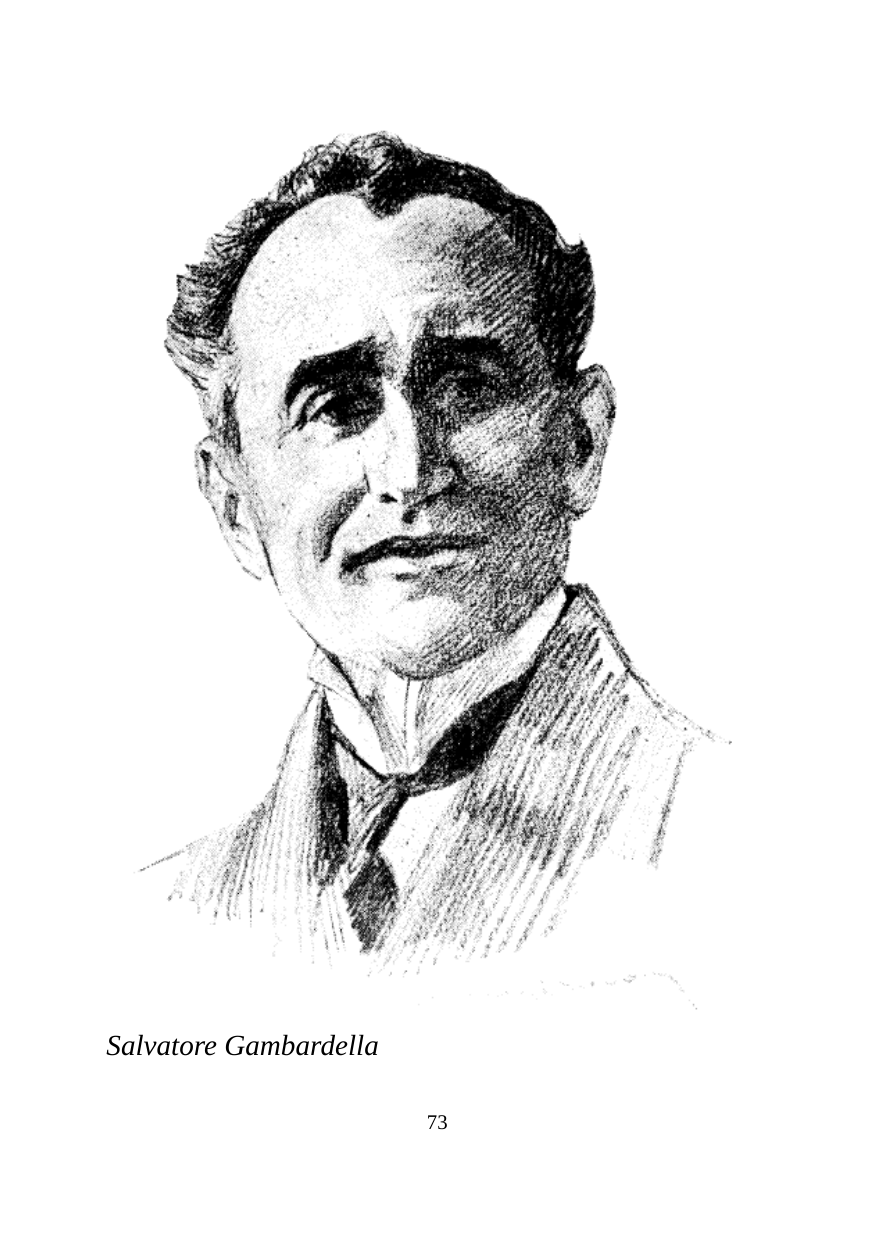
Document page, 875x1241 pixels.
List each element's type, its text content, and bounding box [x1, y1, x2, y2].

table_header Salvatore Gambardella [106, 1029, 768, 1062]
picture [106, 106, 768, 1029]
